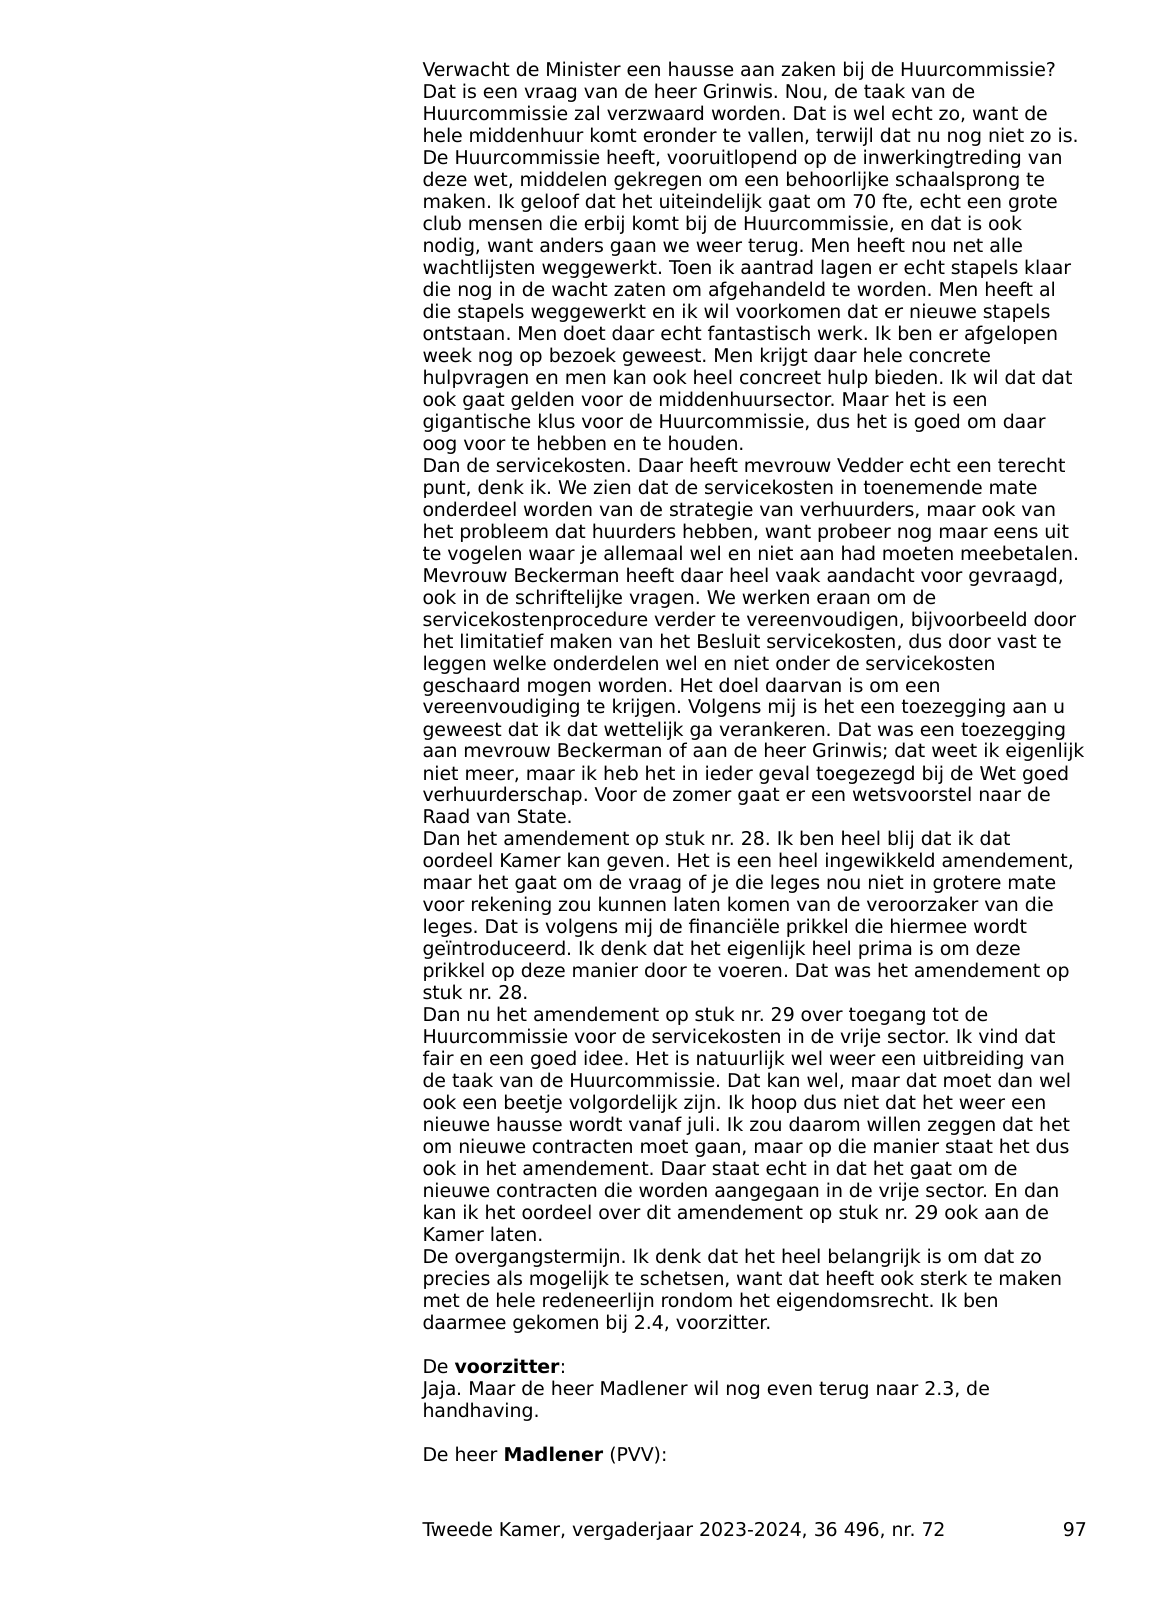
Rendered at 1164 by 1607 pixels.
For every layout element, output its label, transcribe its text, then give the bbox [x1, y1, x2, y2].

text Jaja. Maar de heer Madlener wil nog even terug naar 2.3, de handhaving. [422, 1378, 1087, 1422]
text De heer Madlener (PVV): [422, 1444, 1087, 1466]
text Dan het amendement op stuk nr. 28. Ik ben heel blij dat ik dat oordeel Kamer kan geven. Het is een heel ingewikkeld amendement, maar het gaat om de vraag of je die leges nou niet in grotere mate voor rekening zou kunnen laten komen van de veroorzaker van die leges. Dat is volgens mij de financiële prikkel die hiermee wordt geïntroduceerd. Ik denk dat het eigenlijk heel prima is om deze prikkel op deze manier door te voeren. Dat was het amendement op stuk nr. 28. [422, 828, 1087, 1004]
text Verwacht de Minister een hausse aan zaken bij de Huurcommissie? Dat is een vraag van de heer Grinwis. Nou, de taak van de Huurcommissie zal verzwaard worden. Dat is wel echt zo, want de hele middenhuur komt eronder te vallen, terwijl dat nu nog niet zo is. De Huurcommissie heeft, vooruitlopend op de inwerkingtreding van deze wet, middelen gekregen om een behoorlijke schaalsprong te maken. Ik geloof dat het uiteindelijk gaat om 70 fte, echt een grote club mensen die erbij komt bij de Huurcommissie, en dat is ook nodig, want anders gaan we weer terug. Men heeft nou net alle wachtlijsten weggewerkt. Toen ik aantrad lagen er echt stapels klaar die nog in de wacht zaten om afgehandeld te worden. Men heeft al die stapels weggewerkt en ik wil voorkomen dat er nieuwe stapels ontstaan. Men doet daar echt fantastisch werk. Ik ben er afgelopen week nog op bezoek geweest. Men krijgt daar hele concrete hulpvragen en men kan ook heel concreet hulp bieden. Ik wil dat dat ook gaat gelden voor de middenhuursector. Maar het is een gigantische klus voor de Huurcommissie, dus het is goed om daar oog voor te hebben en te houden. [422, 59, 1087, 455]
text De overgangstermijn. Ik denk dat het heel belangrijk is om dat zo precies als mogelijk te schetsen, want dat heeft ook sterk te maken met de hele redeneerlijn rondom het eigendomsrecht. Ik ben daarmee gekomen bij 2.4, voorzitter. [422, 1246, 1087, 1334]
text Dan nu het amendement op stuk nr. 29 over toegang tot de Huurcommissie voor de servicekosten in de vrije sector. Ik vind dat fair en een goed idee. Het is natuurlijk wel weer een uitbreiding van de taak van de Huurcommissie. Dat kan wel, maar dat moet dan wel ook een beetje volgordelijk zijn. Ik hoop dus niet dat het weer een nieuwe hausse wordt vanaf juli. Ik zou daarom willen zeggen dat het om nieuwe contracten moet gaan, maar op die manier staat het dus ook in het amendement. Daar staat echt in dat het gaat om de nieuwe contracten die worden aangegaan in de vrije sector. En dan kan ik het oordeel over dit amendement op stuk nr. 29 ook aan de Kamer laten. [422, 1004, 1087, 1246]
text Dan de servicekosten. Daar heeft mevrouw Vedder echt een terecht punt, denk ik. We zien dat de servicekosten in toenemende mate onderdeel worden van de strategie van verhuurders, maar ook van het probleem dat huurders hebben, want probeer nog maar eens uit te vogelen waar je allemaal wel en niet aan had moeten meebetalen. Mevrouw Beckerman heeft daar heel vaak aandacht voor gevraagd, ook in de schriftelijke vragen. We werken eraan om de servicekostenprocedure verder te vereenvoudigen, bijvoorbeeld door het limitatief maken van het Besluit servicekosten, dus door vast te leggen welke onderdelen wel en niet onder de servicekosten geschaard mogen worden. Het doel daarvan is om een vereenvoudiging te krijgen. Volgens mij is het een toezegging aan u geweest dat ik dat wettelijk ga verankeren. Dat was een toezegging aan mevrouw Beckerman of aan de heer Grinwis; dat weet ik eigenlijk niet meer, maar ik heb het in ieder geval toegezegd bij de Wet goed verhuurderschap. Voor de zomer gaat er een wetsvoorstel naar de Raad van State. [422, 455, 1087, 828]
text De voorzitter: [422, 1356, 1087, 1378]
